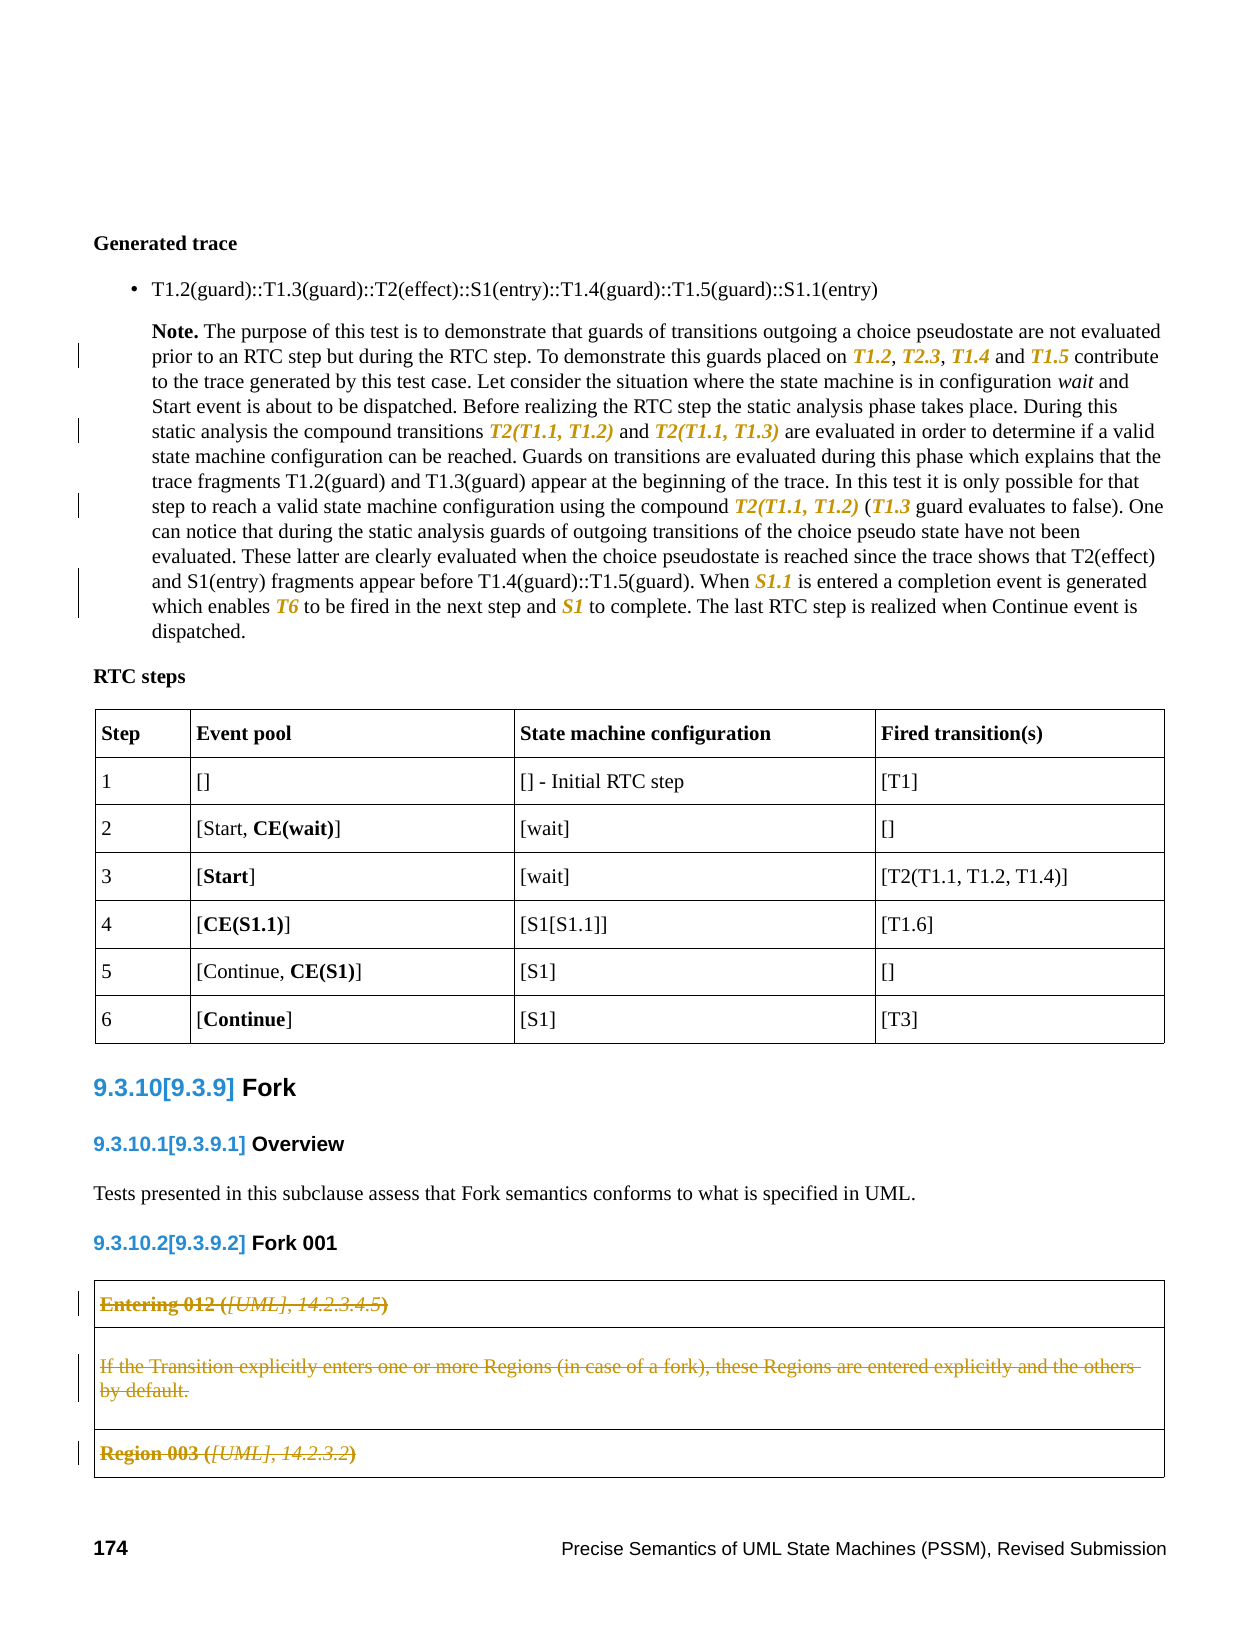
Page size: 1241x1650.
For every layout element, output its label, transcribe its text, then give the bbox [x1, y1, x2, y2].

table_cell [] - Initial RTC step [515, 758, 875, 804]
table_cell [T3] [876, 996, 1164, 1043]
table_cell [S1] [515, 949, 875, 995]
table_cell 3 [96, 853, 190, 900]
table_cell [95, 1430, 1164, 1477]
table_cell 4 [96, 901, 190, 947]
subtitle Fork [93, 1072, 1164, 1101]
table_cell [wait] [515, 805, 875, 852]
table_cell [Continue, CE(S1)] [191, 949, 514, 995]
table_cell [wait] [515, 853, 875, 900]
table_header State machine configuration [515, 710, 875, 757]
table_cell [] [876, 805, 1164, 852]
table_cell [Start] [191, 853, 514, 900]
text Generated trace [93, 231, 1164, 255]
table_header Fired transition(s) [876, 710, 1164, 757]
table_header Step [96, 710, 190, 757]
table_cell 5 [96, 949, 190, 995]
table_cell 1 [96, 758, 190, 804]
table_cell 6 [96, 996, 190, 1043]
list Note. The purpose of this test is to demonstrate that guards of transitions outgoing a choice pseudostate are not evaluated prior to an RTC step but during the RTC step. To demonstrate this guards placed on T1.2, T2.3, T1.4 and T1.5 contribute to the trace generated by this test case. Let consider the situation where the state machine is in configuration wait and Start event is about to be dispatched. Before realizing the RTC step the static analysis phase takes place. During this static analysis the compound transitions T2(T1.1, T1.2) and T2(T1.1, T1.3) are evaluated in order to determine if a valid state machine configuration can be reached. Guards on transitions are evaluated during this phase which explains that the trace fragments T1.2(guard) and T1.3(guard) appear at the beginning of the trace. In this test it is only possible for that step to reach a valid state machine configuration using the compound T2(T1.1, T1.2) (T1.3 guard evaluates to false). One can notice that during the static analysis guards of outgoing transitions of the choice pseudo state have not been evaluated. These latter are clearly evaluated when the choice pseudostate is reached since the trace shows that T2(effect) and S1(entry) fragments appear before T1.4(guard)::T1.5(guard). When S1.1 is entered a completion event is generated which enables T6 to be fired in the next step and S1 to complete. The last RTC step is realized when Continue event is dispatched. [131, 318, 1164, 643]
table_cell [] [191, 758, 514, 804]
table_cell [] [876, 949, 1164, 995]
table_header Event pool [191, 710, 514, 757]
table_cell [T1.6] [876, 901, 1164, 947]
text RTC steps [93, 664, 1164, 688]
table_cell [S1[S1.1]] [515, 901, 875, 947]
table_cell [Start, CE(wait)] [191, 805, 514, 852]
table_cell [S1] [515, 996, 875, 1043]
table_cell 2 [96, 805, 190, 852]
text Tests presented in this subclause assess that Fork semantics conforms to what is specified in UML. [93, 1181, 1164, 1204]
subtitle Overview [93, 1131, 1164, 1156]
table_cell [95, 1328, 1164, 1429]
table_header [95, 1281, 1164, 1327]
table_cell [T1] [876, 758, 1164, 804]
list T1.2(guard)::T1.3(guard)::T2(effect)::S1(entry)::T1.4(guard)::T1.5(guard)::S1.1(entry) [131, 276, 1164, 301]
table_cell [T2(T1.1, T1.2, T1.4)] [876, 853, 1164, 900]
table_cell [Continue] [191, 996, 514, 1043]
subtitle Fork 001 [93, 1229, 1164, 1254]
table_cell [CE(S1.1)] [191, 901, 514, 947]
